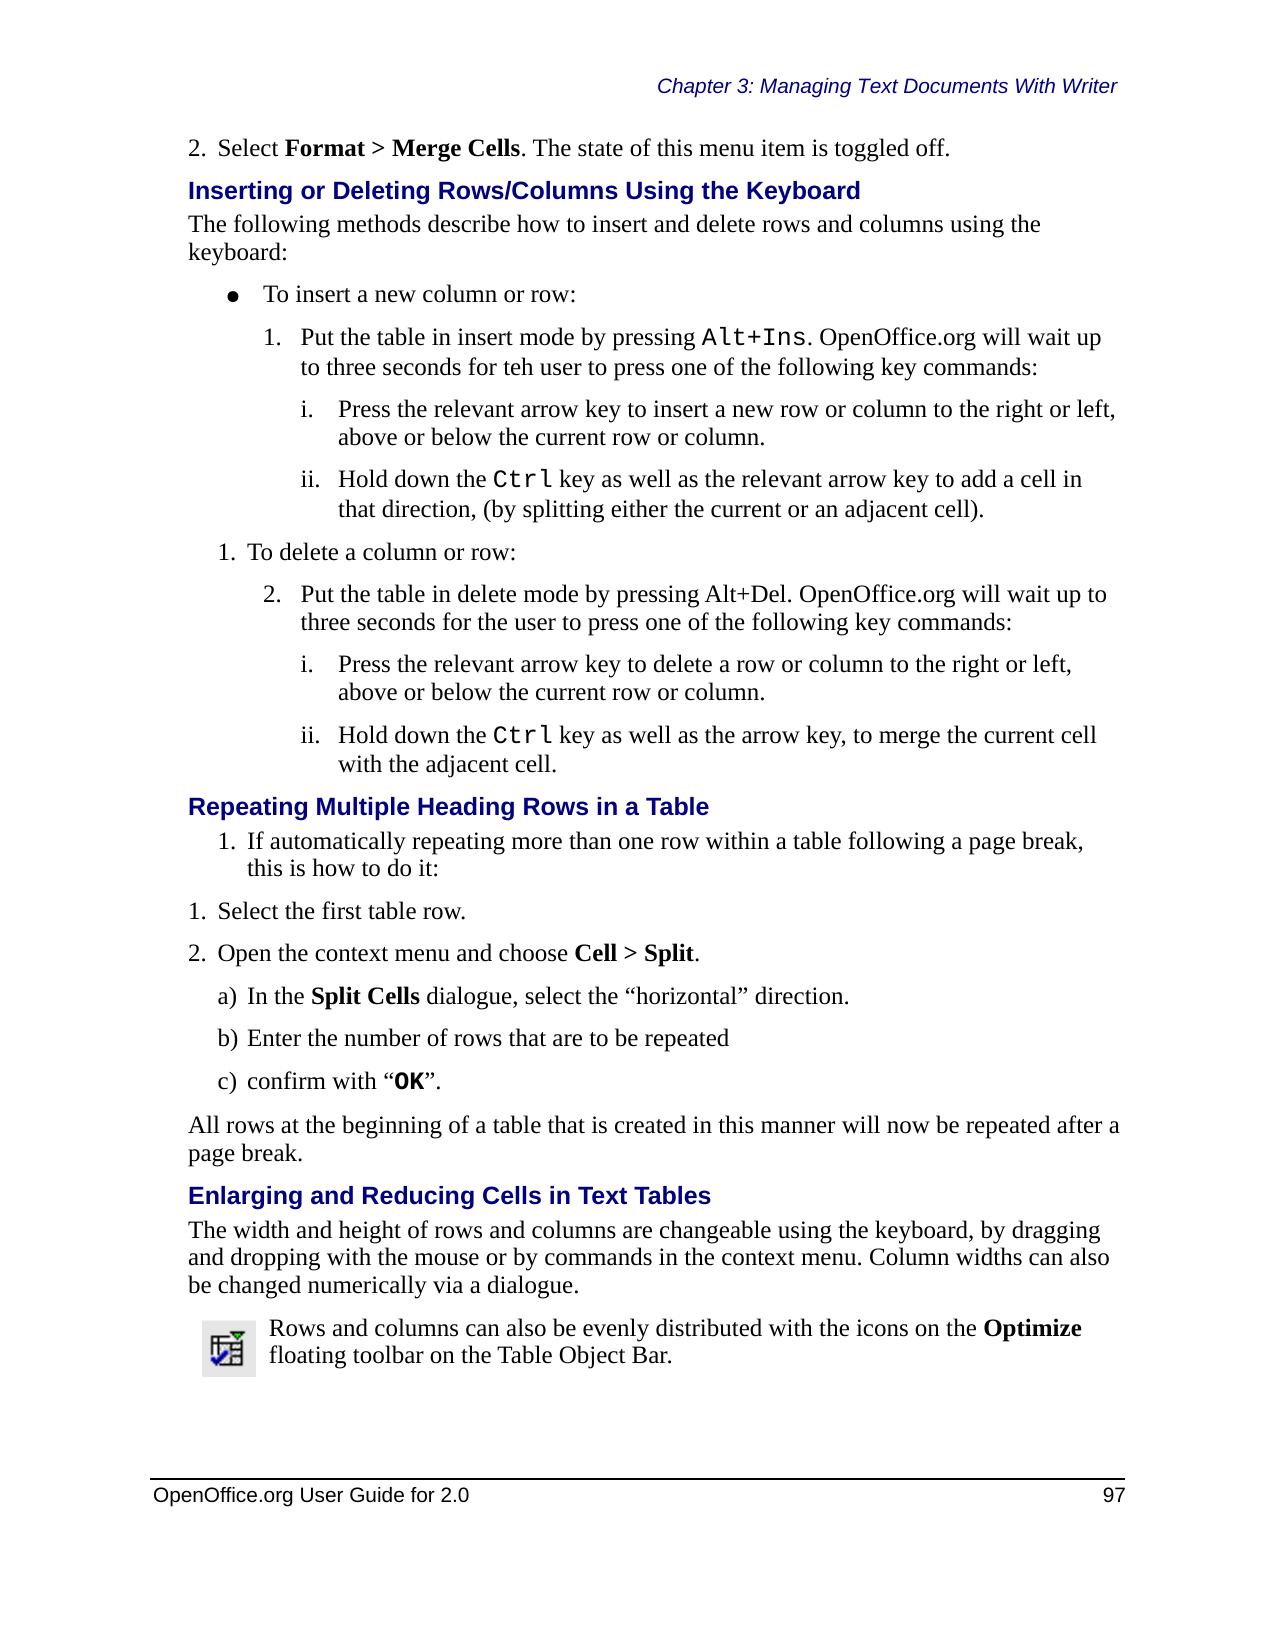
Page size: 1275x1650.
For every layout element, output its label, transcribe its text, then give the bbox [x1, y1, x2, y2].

list Open the context menu and choose Cell > Split. [188, 939, 1125, 967]
list To insert a new column or row: [225, 281, 1125, 308]
list Put the table in delete mode by pressing Alt+Del. OpenOffice.org will wait up to three seconds for the user to press one of the following key commands: [263, 580, 1125, 636]
list If automatically repeating more than one row within a table following a page break, this is how to do it: [217, 827, 1125, 882]
list Enter the number of rows that are to be repeated [217, 1024, 1125, 1052]
list To delete a column or row: [217, 538, 1125, 566]
list confirm with “OK”. [217, 1067, 1125, 1097]
list In the Split Cells dialogue, select the “horizontal” direction. [217, 982, 1125, 1010]
picture [202, 1320, 256, 1377]
list Hold down the Ctrl key as well as the relevant arrow key to add a cell in that direction, (by splitting either the current or an adjacent cell). [300, 466, 1125, 523]
list Hold down the Ctrl key as well as the arrow key, to merge the current cell with the adjacent cell. [300, 721, 1125, 778]
list Select the first table row. [188, 897, 1125, 925]
subtitle Repeating Multiple Heading Rows in a Table [188, 793, 1125, 821]
text The width and height of rows and columns are changeable using the keyboard, by dragging and dropping with the mouse or by commands in the context menu. Column widths can also be changed numerically via a dialogue. [188, 1216, 1125, 1299]
text All rows at the beginning of a table that is created in this manner will now be repeated after a page break. [188, 1112, 1125, 1167]
subtitle Inserting or Deleting Rows/Columns Using the Keyboard [188, 176, 1125, 204]
text The following methods describe how to insert and delete rows and columns using the keyboard: [188, 210, 1125, 266]
table_header Rows and columns can also be evenly distributed with the icons on the Optimize floating toolbar on the Table Object Bar. [269, 1314, 1086, 1405]
table_header [188, 1314, 269, 1405]
list Press the relevant arrow key to insert a new row or column to the right or left, above or below the current row or column. [300, 395, 1125, 451]
list Press the relevant arrow key to delete a row or column to the right or left, above or below the current row or column. [300, 651, 1125, 706]
list Select Format > Merge Cells. The state of this menu item is toggled off. [188, 134, 1125, 162]
list Put the table in insert mode by pressing Alt+Ins. OpenOffice.org will wait up to three seconds for teh user to press one of the following key commands: [263, 323, 1125, 381]
subtitle Enlarging and Reducing Cells in Text Tables [188, 1182, 1125, 1210]
